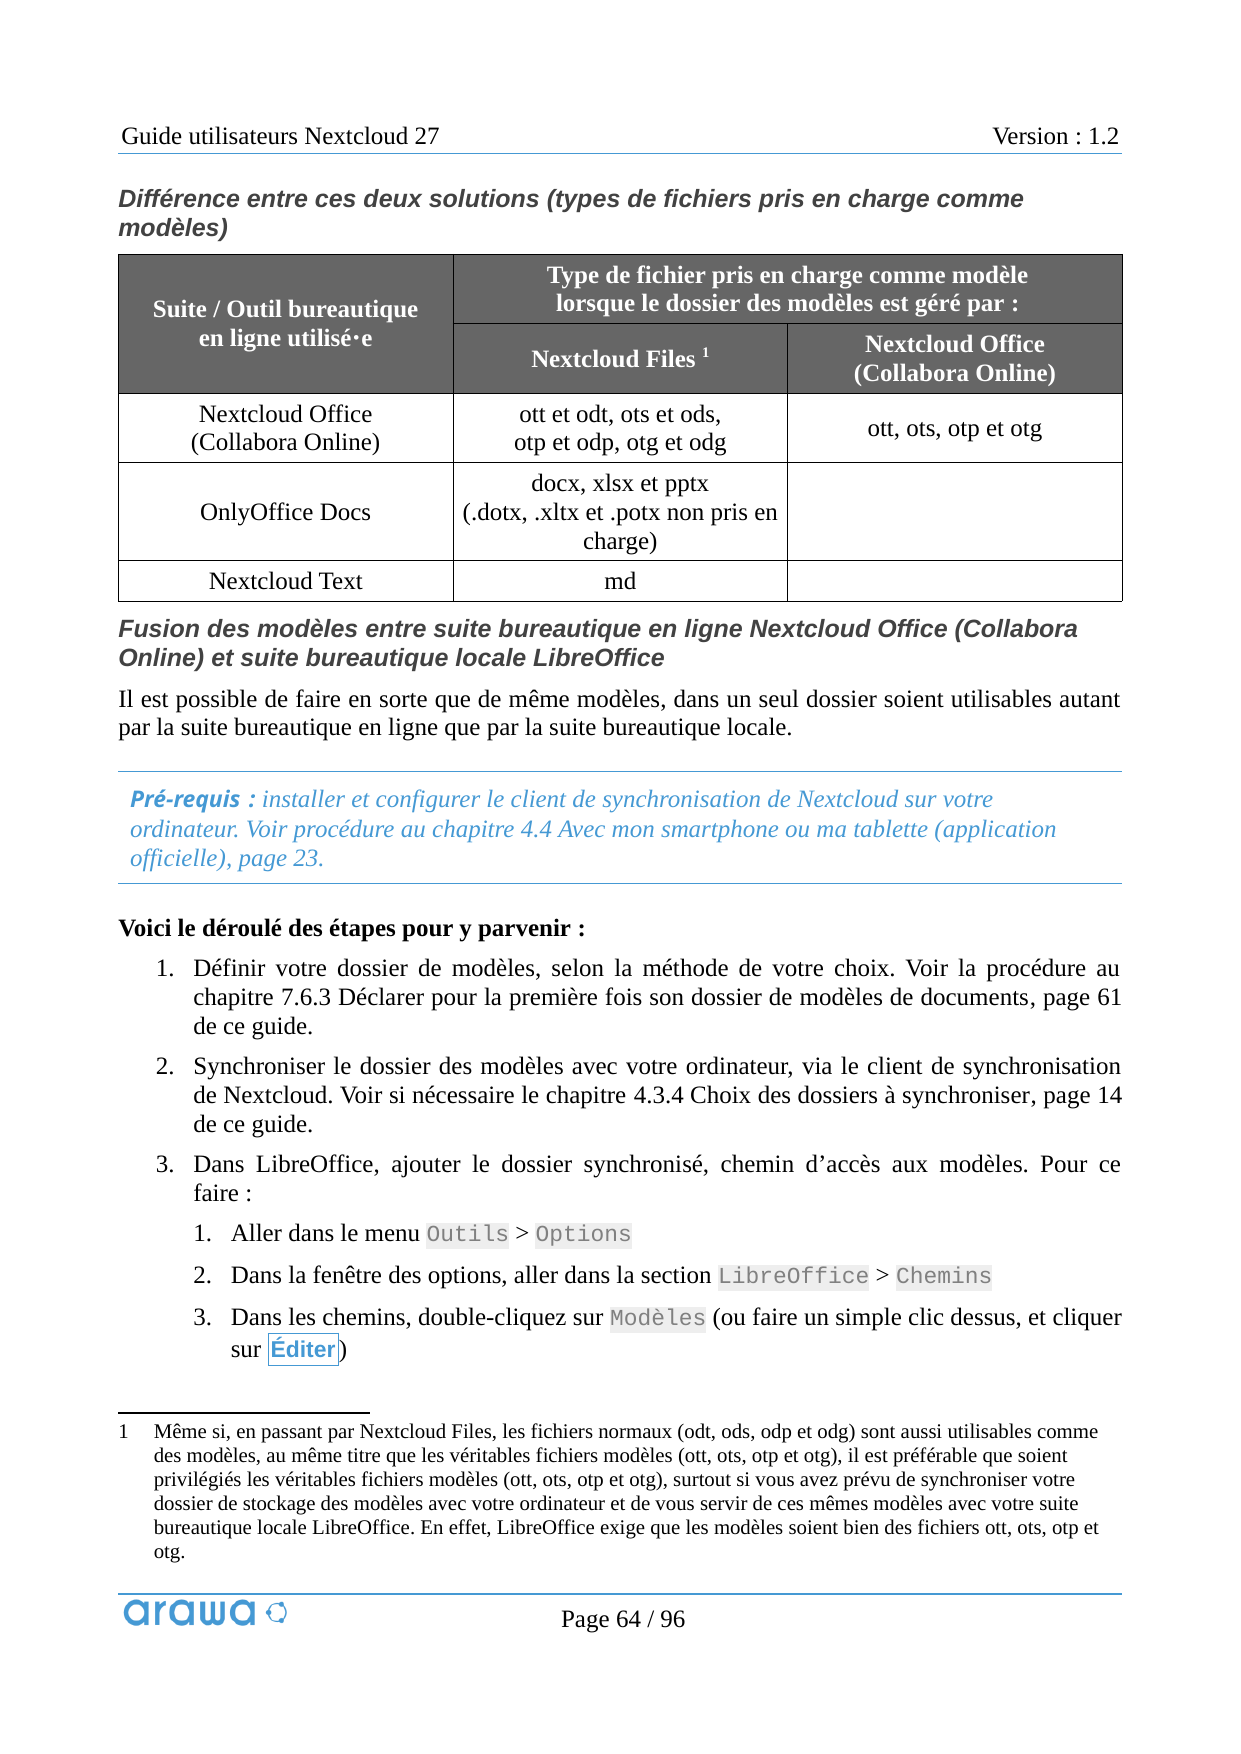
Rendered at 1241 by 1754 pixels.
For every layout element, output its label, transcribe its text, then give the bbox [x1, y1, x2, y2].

list Dans LibreOffice, ajouter le dossier synchronisé, chemin d’accès aux modèles. Pour ce faire : [156, 1149, 1122, 1207]
subtitle Différence entre ces deux solutions (types de fichiers pris en charge comme modèles) [118, 184, 1122, 241]
list Synchroniser le dossier des modèles avec votre ordinateur, via le client de synchronisation de Nextcloud. Voir si nécessaire le chapitre 4.3.4 Choix des dossiers à synchroniser, page 14 de ce guide. [156, 1051, 1122, 1137]
table_header Suite / Outil bureautique en ligne utilisé⋅e [119, 255, 453, 393]
table_cell Nextcloud Files [454, 324, 787, 393]
table_cell OnlyOffice Docs [119, 463, 453, 560]
table_cell Nextcloud Text [119, 561, 453, 601]
list Définir votre dossier de modèles, selon la méthode de votre choix. Voir la procédure au chapitre 7.6.3 Déclarer pour la première fois son dossier de modèles de documents, page 61 de ce guide. [156, 953, 1122, 1039]
text Pré-requis : installer et configurer le client de synchronisation de Nextcloud sur votre ordinateur. Voir procédure au chapitre 4.4 Avec mon smartphone ou ma tablette (application officielle), page 23. [118, 772, 1122, 883]
table_cell Nextcloud Office (Collabora Online) [119, 394, 453, 462]
table_cell md [454, 561, 787, 601]
table_cell ott et odt, ots et ods, otp et odp, otg et odg [454, 394, 787, 462]
subtitle Fusion des modèles entre suite bureautique en ligne Nextcloud Office (Collabora Online) et suite bureautique locale LibreOffice [118, 614, 1122, 671]
table_cell [788, 561, 1122, 601]
table_cell ott, ots, otp et otg [788, 394, 1122, 462]
table_cell [788, 463, 1122, 560]
table_cell Nextcloud Office (Collabora Online) [788, 324, 1122, 393]
list Aller dans le menu Outils > Options [193, 1218, 1122, 1249]
text Voici le déroulé des étapes pour y parvenir : [118, 913, 1122, 941]
text Il est possible de faire en sorte que de même modèles, dans un seul dossier soient utilisables autant par la suite bureautique en ligne que par la suite bureautique locale. [118, 684, 1122, 741]
table_header Type de fichier pris en charge comme modèle lorsque le dossier des modèles est géré par : [454, 255, 1122, 323]
list Dans la fenêtre des options, aller dans la section LibreOffice > Chemins [193, 1261, 1122, 1291]
picture [121, 1597, 290, 1628]
list Dans les chemins, double-cliquez sur Modèles (ou faire un simple clic dessus, et cliquer sur Éditer) [193, 1302, 1122, 1365]
table_cell docx, xlsx et pptx (.dotx, .xltx et .potx non pris en charge) [454, 463, 787, 560]
